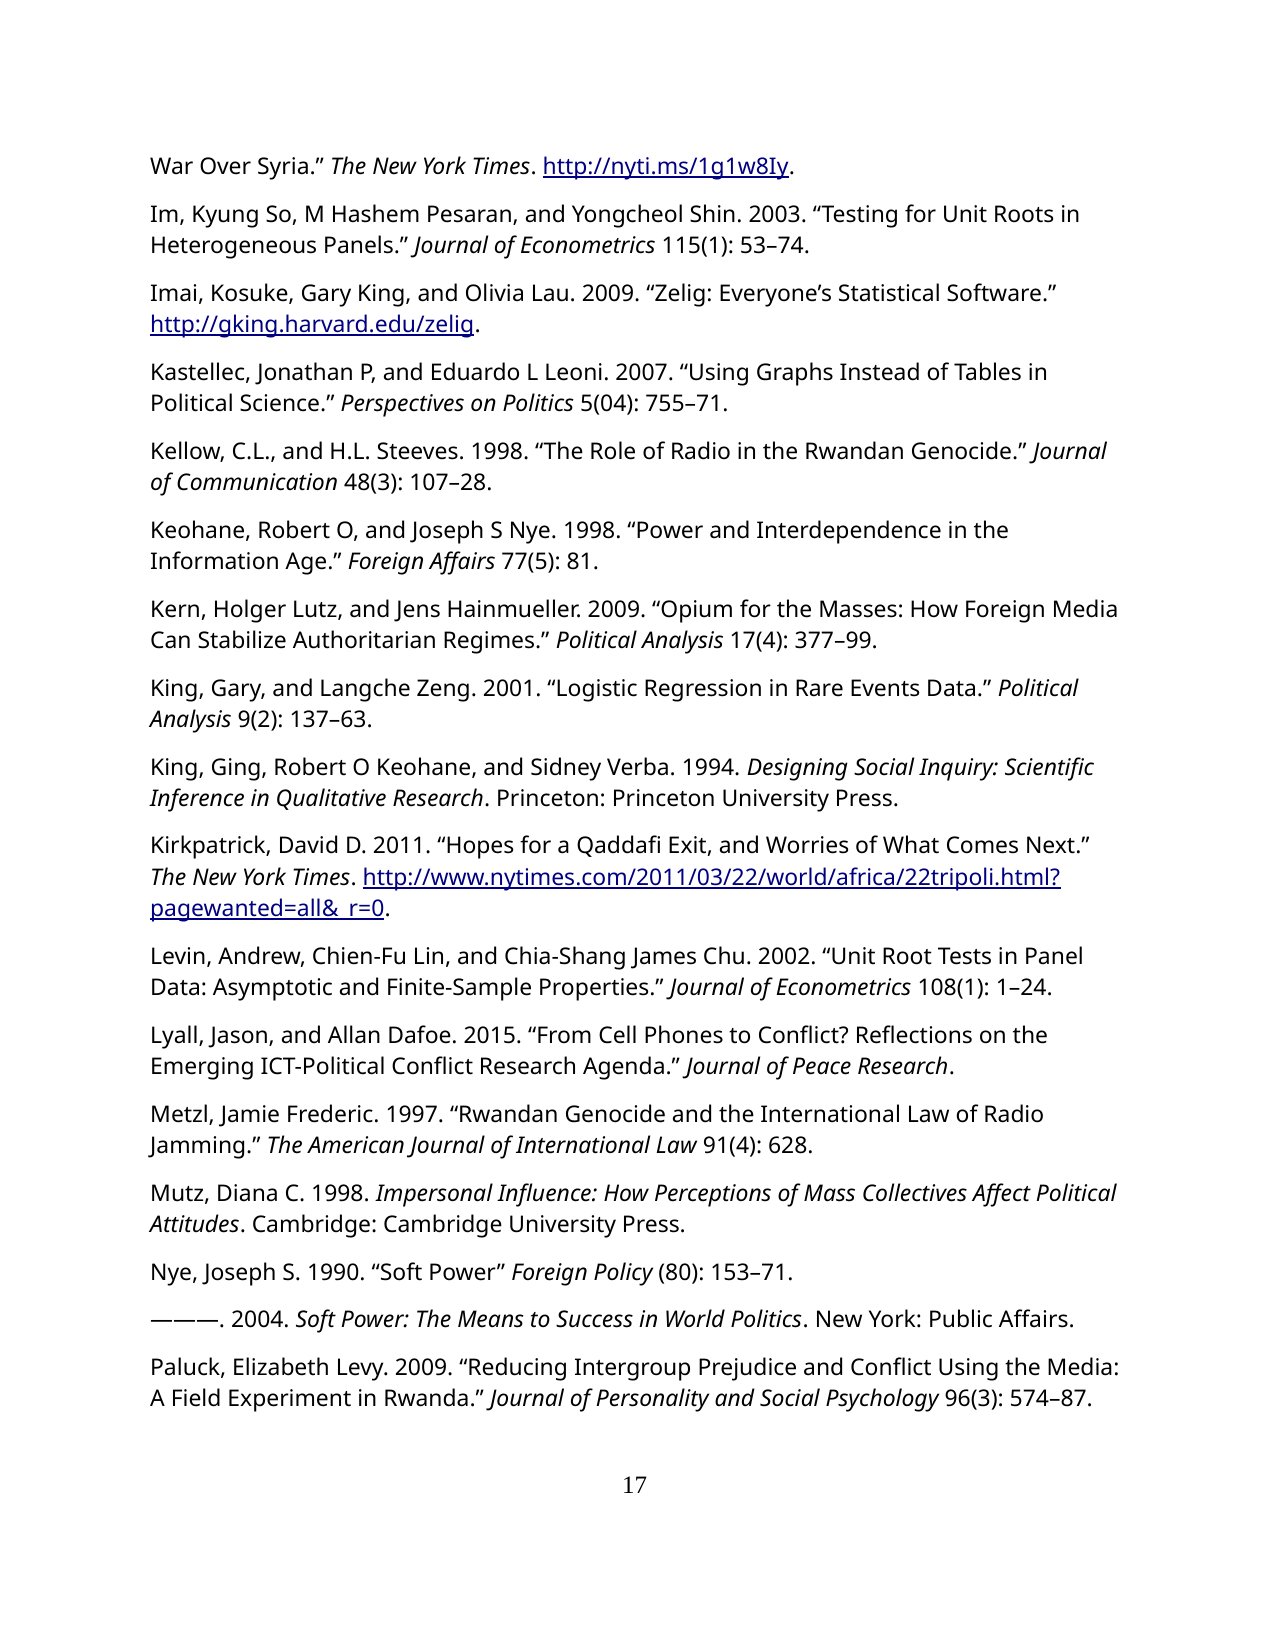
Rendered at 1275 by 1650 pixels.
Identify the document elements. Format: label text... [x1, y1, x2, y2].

text Lyall, Jason, and Allan Dafoe. 2015. “From Cell Phones to Conflict? Reflections on the Emerging ICT-Political Conflict Research Agenda.” Journal of Peace Research. [150, 1018, 1125, 1081]
text Kern, Holger Lutz, and Jens Hainmueller. 2009. “Opium for the Masses: How Foreign Media Can Stabilize Authoritarian Regimes.” Political Analysis 17(4): 377–99. [150, 592, 1125, 655]
text Paluck, Elizabeth Levy. 2009. “Reducing Intergroup Prejudice and Conflict Using the Media: A Field Experiment in Rwanda.” Journal of Personality and Social Psychology 96(3): 574–87. [150, 1351, 1125, 1413]
text Imai, Kosuke, Gary King, and Olivia Lau. 2009. “Zelig: Everyone’s Statistical Software.” http://gking.harvard.edu/zelig. [150, 277, 1125, 339]
text Metzl, Jamie Frederic. 1997. “Rwandan Genocide and the International Law of Radio Jamming.” The American Journal of International Law 91(4): 628. [150, 1097, 1125, 1160]
text Kastellec, Jonathan P, and Eduardo L Leoni. 2007. “Using Graphs Instead of Tables in Political Science.” Perspectives on Politics 5(04): 755–71. [150, 356, 1125, 418]
text King, Ging, Robert O Keohane, and Sidney Verba. 1994. Designing Social Inquiry: Scientific Inference in Qualitative Research. Princeton: Princeton University Press. [150, 750, 1125, 813]
text Im, Kyung So, M Hashem Pesaran, and Yongcheol Shin. 2003. “Testing for Unit Roots in Heterogeneous Panels.” Journal of Econometrics 115(1): 53–74. [150, 198, 1125, 260]
text Levin, Andrew, Chien-Fu Lin, and Chia-Shang James Chu. 2002. “Unit Root Tests in Panel Data: Asymptotic and Finite-Sample Properties.” Journal of Econometrics 108(1): 1–24. [150, 939, 1125, 1002]
text Nye, Joseph S. 1990. “Soft Power” Foreign Policy (80): 153–71. [150, 1255, 1125, 1287]
text Kellow, C.L., and H.L. Steeves. 1998. “The Role of Radio in the Rwandan Genocide.” Journal of Communication 48(3): 107–28. [150, 434, 1125, 497]
text War Over Syria.” The New York Times. http://nyti.ms/1g1w8Iy. [150, 150, 1125, 181]
text ———. 2004. Soft Power: The Means to Success in World Politics. New York: Public Affairs. [150, 1303, 1125, 1334]
text Kirkpatrick, David D. 2011. “Hopes for a Qaddafi Exit, and Worries of What Comes Next.” The New York Times. http://www.nytimes.com/2011/03/22/world/africa/22tripoli.html?pagewanted=all&_r=0. [150, 829, 1125, 923]
text Mutz, Diana C. 1998. Impersonal Influence: How Perceptions of Mass Collectives Affect Political Attitudes. Cambridge: Cambridge University Press. [150, 1176, 1125, 1239]
text Keohane, Robert O, and Joseph S Nye. 1998. “Power and Interdependence in the Information Age.” Foreign Affairs 77(5): 81. [150, 513, 1125, 576]
text King, Gary, and Langche Zeng. 2001. “Logistic Regression in Rare Events Data.” Political Analysis 9(2): 137–63. [150, 671, 1125, 734]
